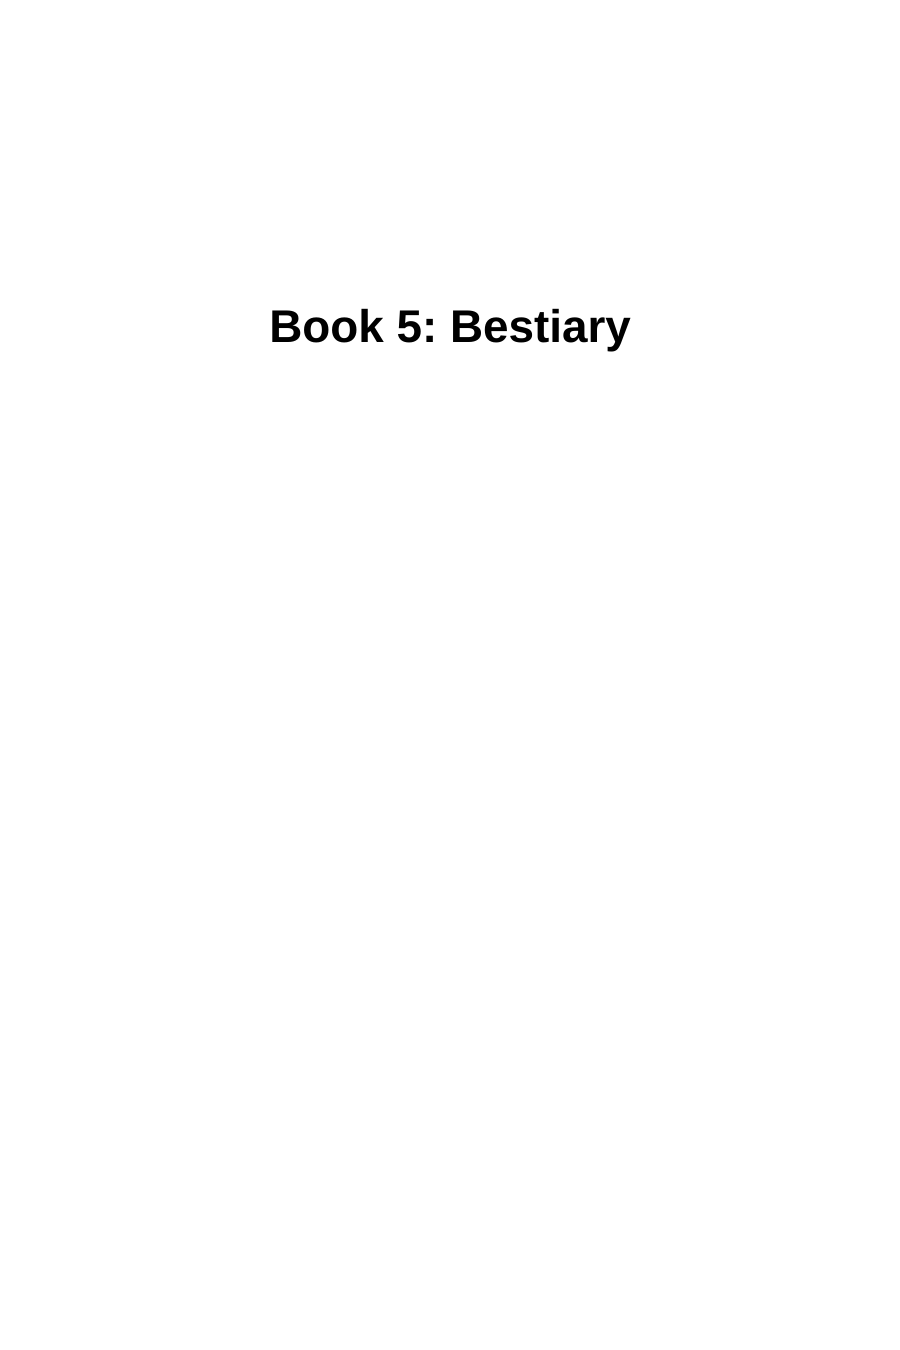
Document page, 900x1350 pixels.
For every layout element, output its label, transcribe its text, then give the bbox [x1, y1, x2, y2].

subtitle Book 5: Bestiary [75, 299, 825, 352]
